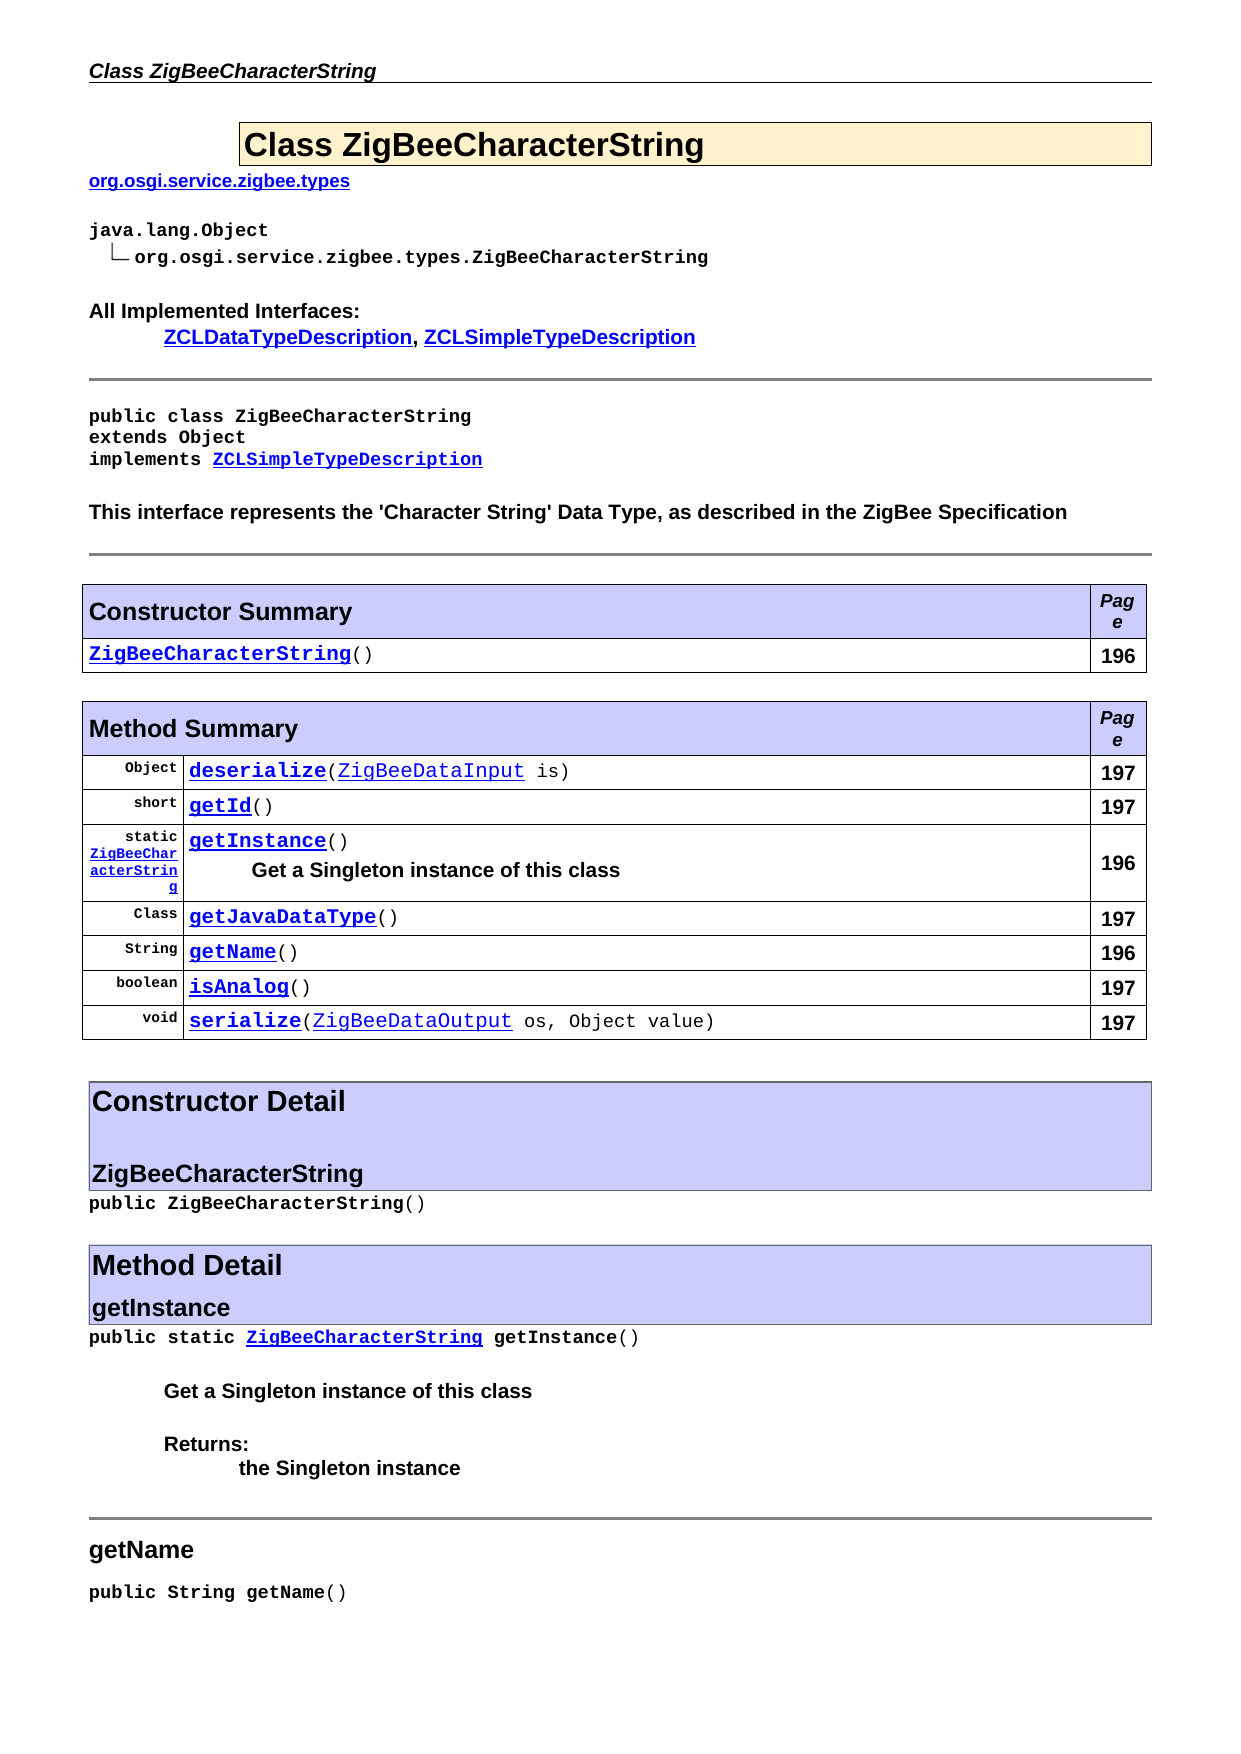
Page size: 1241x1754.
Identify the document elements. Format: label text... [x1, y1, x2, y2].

table_cell 196 [1091, 825, 1146, 901]
table_cell void [83, 1006, 183, 1039]
table_cell Class [83, 902, 183, 935]
table_cell short [83, 790, 183, 824]
subtitle getInstance [90, 1290, 1151, 1324]
text org.osgi.service.zigbee.types.ZigBeeCharacterString [88, 242, 1152, 269]
text This interface represents the 'Character String' Data Type, as described in the ZigBee Specification [88, 500, 1152, 524]
table_cell getInstance() Get a Singleton instance of this class [184, 825, 1090, 901]
text Returns: [163, 1432, 1152, 1456]
table_cell deserialize(ZigBeeDataInput is) [184, 756, 1090, 789]
table_cell boolean [83, 971, 183, 1004]
text java.lang.Object [88, 221, 1152, 242]
table_cell 197 [1091, 902, 1146, 935]
text implements ZCLSimpleTypeDescription [88, 449, 1152, 471]
subtitle Method Detail [90, 1246, 1151, 1281]
text Get a Singleton instance of this class [163, 1378, 1152, 1402]
table_cell ZigBeeCharacterString() [83, 639, 1090, 672]
table_header Page [1091, 585, 1146, 638]
text the Singleton instance [238, 1456, 1152, 1479]
text public ZigBeeCharacterString() [88, 1194, 1152, 1215]
table_header Method Summary [83, 702, 1090, 755]
table_cell 197 [1091, 756, 1146, 789]
table_header Page [1091, 702, 1146, 755]
table_cell serialize(ZigBeeDataOutput os, Object value) [184, 1006, 1090, 1039]
table_cell 197 [1091, 790, 1146, 824]
table_cell 197 [1091, 971, 1146, 1004]
table_cell getJavaDataType() [184, 902, 1090, 935]
text ZCLDataTypeDescription, ZCLSimpleTypeDescription [163, 325, 1152, 349]
text public String getName() [88, 1582, 1152, 1604]
text org.osgi.service.zigbee.types [88, 170, 1152, 191]
table_cell getId() [184, 790, 1090, 824]
text public class ZigBeeCharacterString [88, 407, 1152, 428]
picture [111, 241, 135, 264]
table_cell isAnalog() [184, 971, 1090, 1004]
table_cell Object [83, 756, 183, 789]
text extends Object [88, 428, 1152, 449]
table_header Constructor Summary [83, 585, 1090, 638]
subtitle ZigBeeCharacterString [90, 1156, 1151, 1190]
subtitle All Implemented Interfaces: [88, 298, 1152, 322]
table_cell static ZigBeeCharacterString [83, 825, 183, 901]
table_cell 196 [1091, 936, 1146, 970]
subtitle Constructor Detail [90, 1083, 1151, 1118]
table_cell 197 [1091, 1006, 1146, 1039]
subtitle Class ZigBeeCharacterString [240, 123, 1151, 165]
table_cell 196 [1091, 639, 1146, 672]
table_cell String [83, 936, 183, 970]
text public static ZigBeeCharacterString getInstance() [88, 1328, 1152, 1349]
table_cell getName() [184, 936, 1090, 970]
